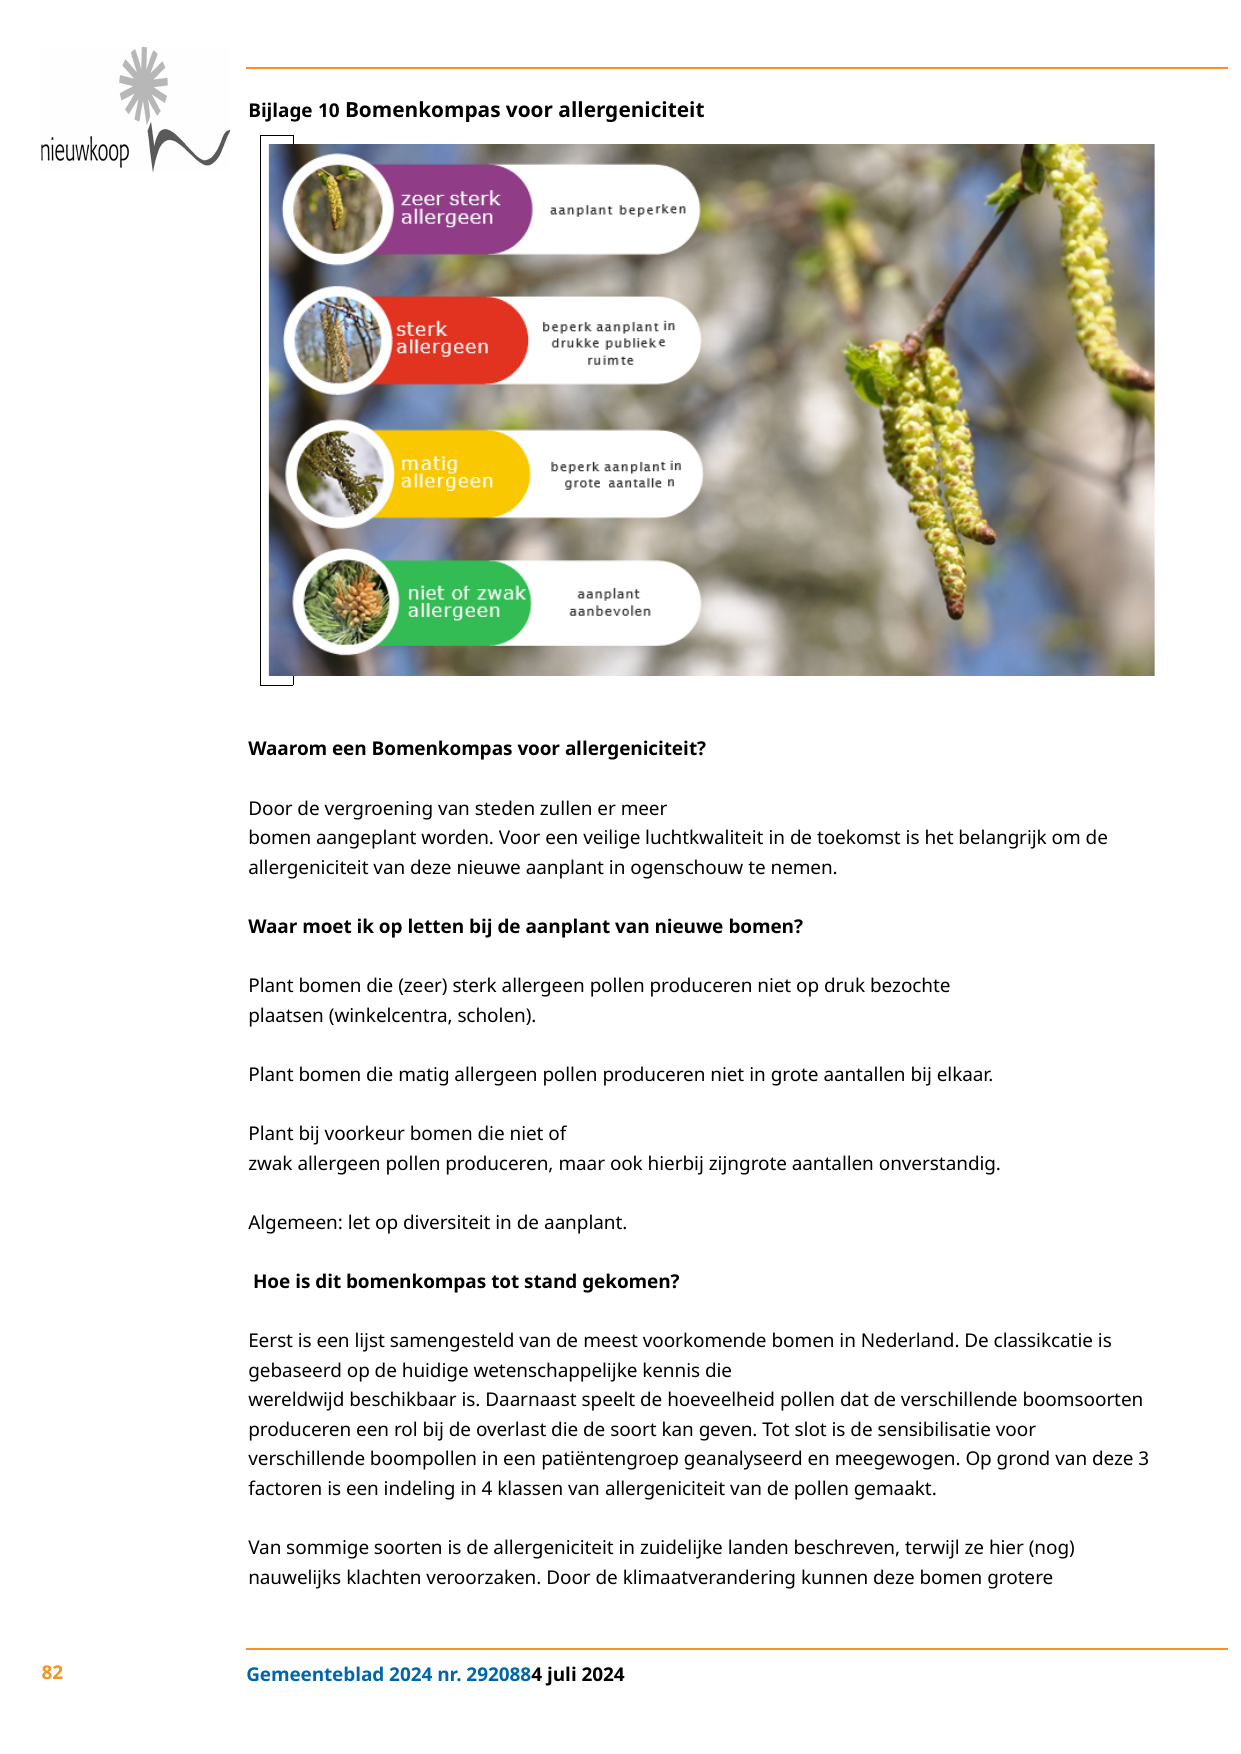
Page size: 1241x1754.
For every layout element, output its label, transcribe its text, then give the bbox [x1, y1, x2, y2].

text Hoe is dit bomenkompas tot stand gekomen? [248, 1268, 1152, 1294]
text Van sommige soorten is de allergeniciteit in zuidelijke landen beschreven, terwijl ze hier (nog) nauwelijks klachten veroorzaken. Door de klimaatverandering kunnen deze bomen grotere [248, 1534, 1152, 1589]
text Algemeen: let op diversiteit in de aanplant. [248, 1209, 1152, 1234]
text Waarom een Bomenkompas voor allergeniciteit? [248, 736, 1152, 761]
picture [268, 144, 1155, 676]
text Eerst is een lijst samengesteld van de meest voorkomende bomen in Nederland. De classikcatie is gebaseerd op de huidige wetenschappelijke kennis die wereldwijd beschikbaar is. Daarnaast speelt de hoeveelheid pollen dat de verschillende boomsoorten produceren een rol bij de overlast die de soort kan geven. Tot slot is de sensibilisatie voor verschillende boompollen in een patiëntengroep geanalyseerd en meegewogen. Op grond van deze 3 factoren is een indeling in 4 klassen van allergeniciteit van de pollen gemaakt. [248, 1327, 1152, 1501]
text Door de vergroening van steden zullen er meer bomen aangeplant worden. Voor een veilige luchtkwaliteit in de toekomst is het belangrijk om de allergeniciteit van deze nieuwe aanplant in ogenschouw te nemen. [248, 795, 1152, 879]
text Plant bij voorkeur bomen die niet of zwak allergeen pollen produceren, maar ook hierbij zijngrote aantallen onverstandig. [248, 1120, 1152, 1175]
text Plant bomen die matig allergeen pollen produceren niet in grote aantallen bij elkaar. [248, 1061, 1152, 1087]
text Plant bomen die (zeer) sterk allergeen pollen produceren niet op druk bezochte plaatsen (winkelcentra, scholen). [248, 972, 1152, 1027]
text Bijlage 10 Bomenkompas voor allergeniciteit [248, 95, 1152, 123]
text Waar moet ik op letten bij de aanplant van nieuwe bomen? [248, 913, 1152, 939]
picture [41, 47, 231, 172]
